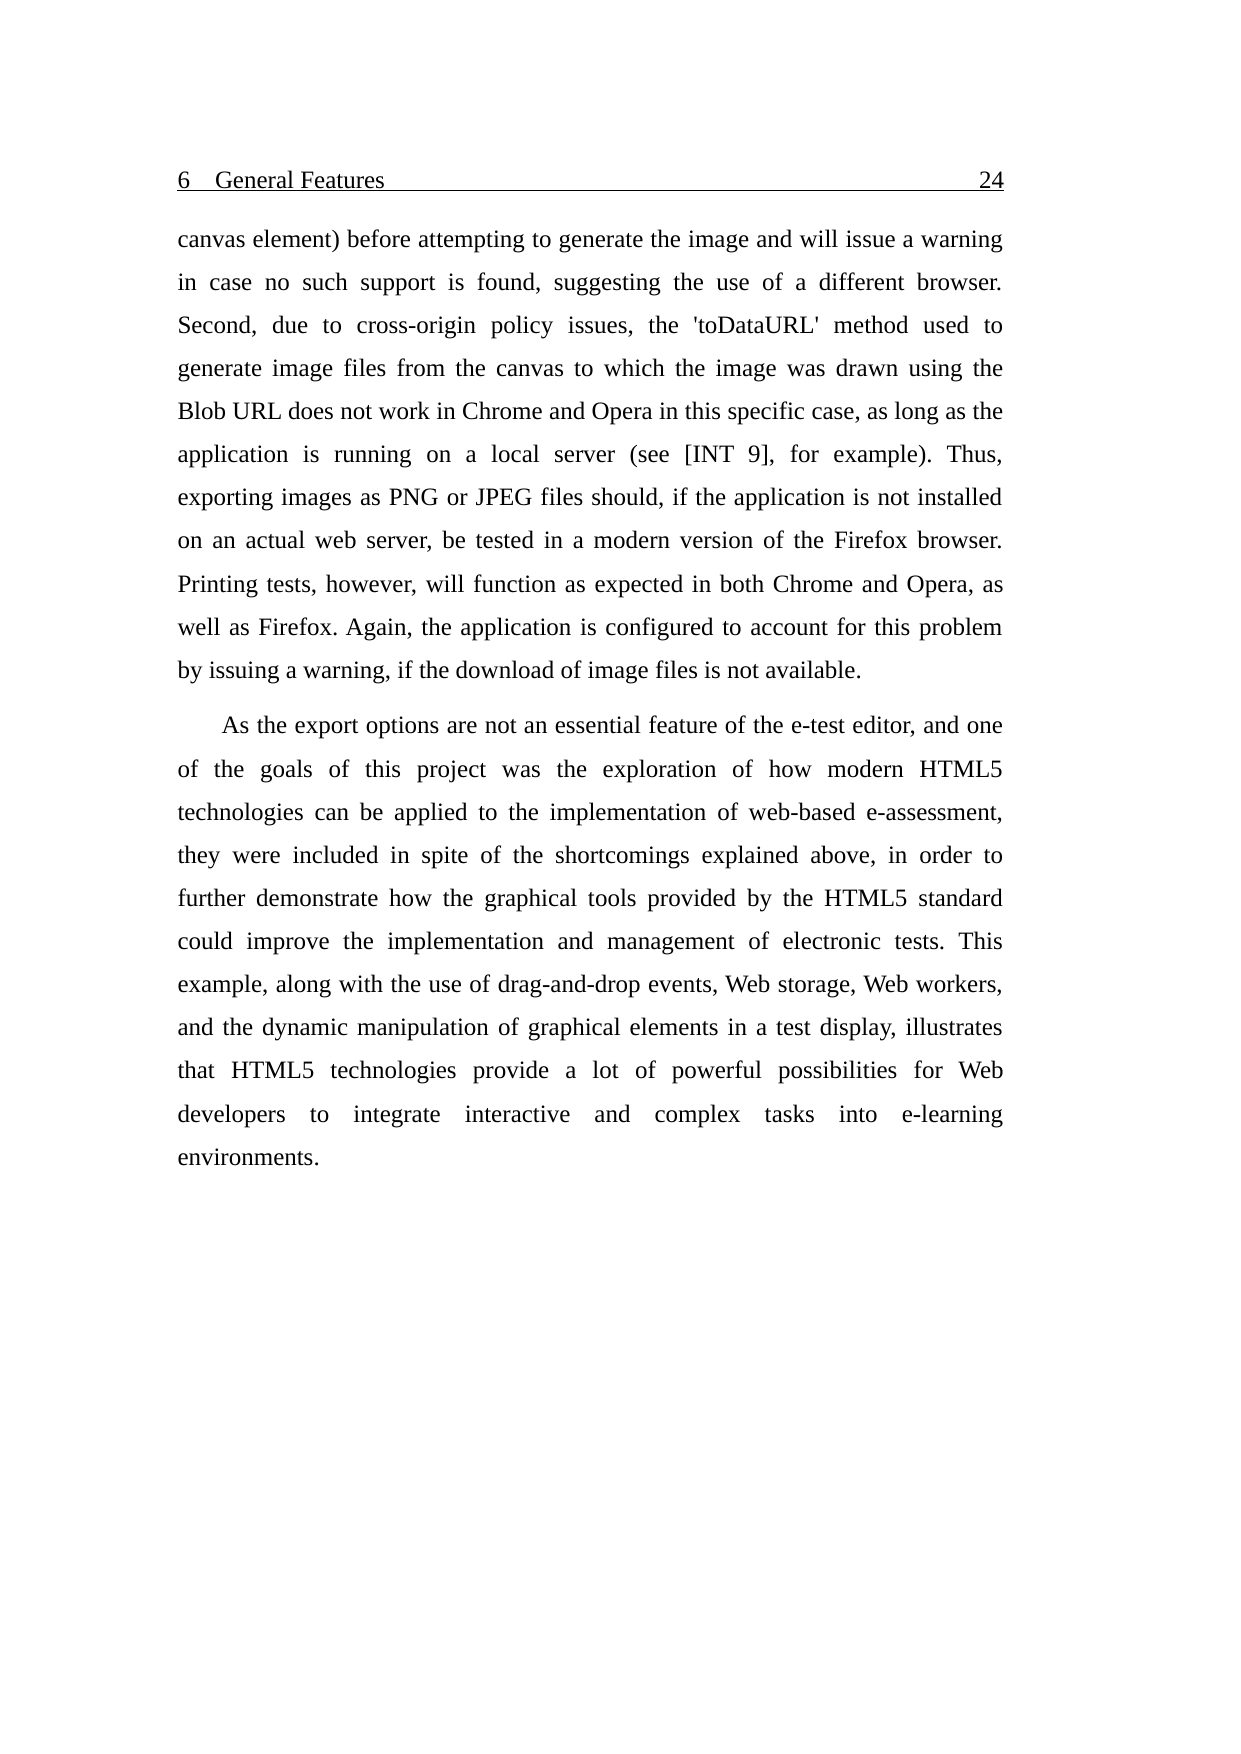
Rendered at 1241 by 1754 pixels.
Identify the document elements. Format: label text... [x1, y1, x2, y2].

text As the export options are not an essential feature of the e-test editor, and one of the goals of this project was the exploration of how modern HTML5 technologies can be applied to the implementation of web-based e-assessment, they were included in spite of the shortcomings explained above, in order to further demonstrate how the graphical tools provided by the HTML5 standard could improve the implementation and management of electronic tests. This example, along with the use of drag-and-drop events, Web storage, Web workers, and the dynamic manipulation of graphical elements in a test display, illustrates that HTML5 technologies provide a lot of powerful possibilities for Web developers to integrate interactive and complex tasks into e-learning environments. [177, 711, 1004, 1171]
text canvas element) before attempting to generate the image and will issue a warning in case no such support is found, suggesting the use of a different browser. Second, due to cross-origin policy issues, the 'toDataURL' method used to generate image files from the canvas to which the image was drawn using the Blob URL does not work in Chrome and Opera in this specific case, as long as the application is running on a local server (see [INT 9], for example). Thus, exporting images as PNG or JPEG files should, if the application is not installed on an actual web server, be tested in a modern version of the Firefox browser. Printing tests, however, will function as expected in both Chrome and Opera, as well as Firefox. Again, the application is configured to account for this problem by issuing a warning, if the download of image files is not available. [177, 224, 1004, 684]
